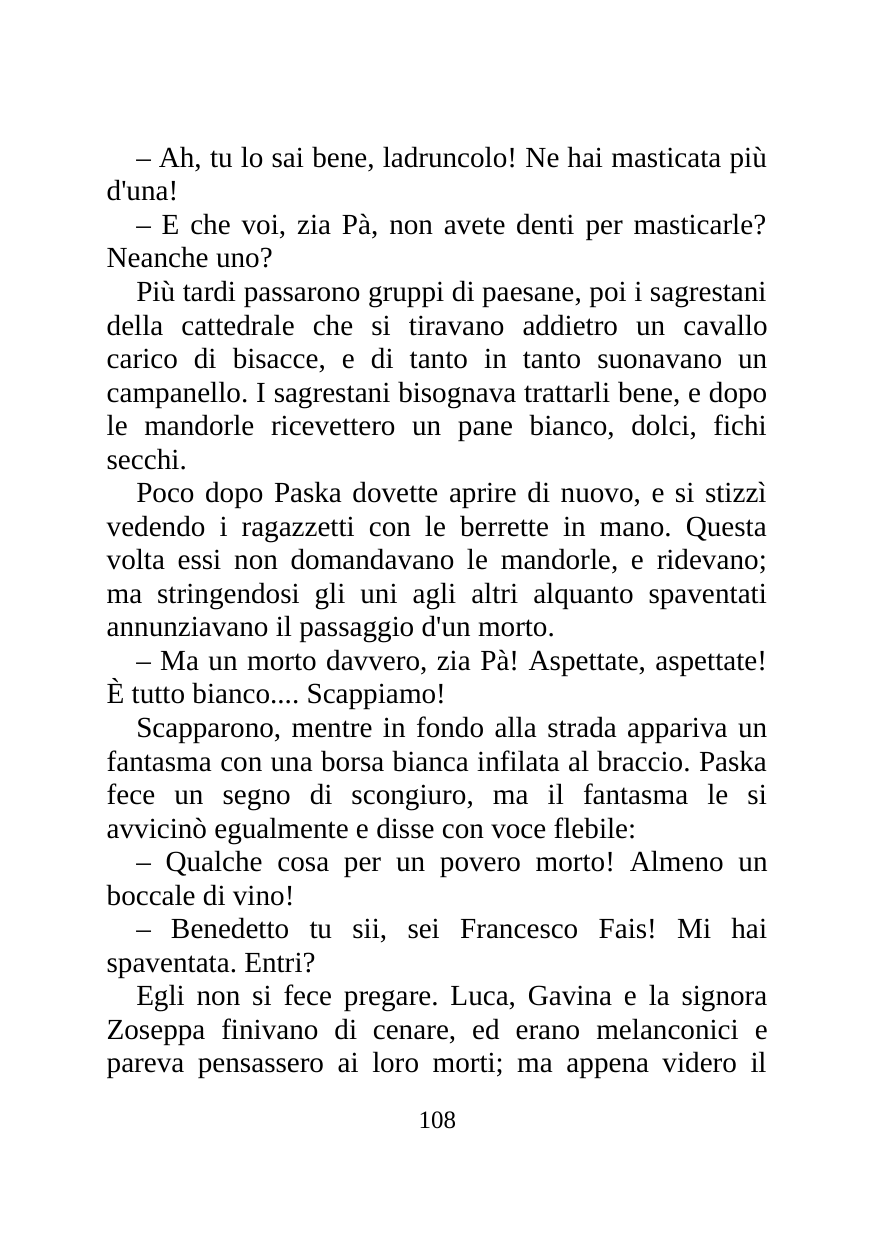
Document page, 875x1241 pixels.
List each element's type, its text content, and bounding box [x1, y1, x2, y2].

text – Ah, tu lo sai bene, ladruncolo! Ne hai masticata più d'una! [106, 140, 768, 207]
text – Benedetto tu sii, sei Francesco Fais! Mi hai spaventata. Entri? [106, 911, 768, 978]
text – Qualche cosa per un povero morto! Almeno un boccale di vino! [106, 844, 768, 911]
text Poco dopo Paska dovette aprire di nuovo, e si stizzì vedendo i ragazzetti con le berrette in mano. Questa volta essi non domandavano le mandorle, e ridevano; ma stringendosi gli uni agli altri alquanto spaventati annunziavano il passaggio d'un morto. [106, 475, 768, 643]
text – Ma un morto davvero, zia Pà! Aspettate, aspettate! È tutto bianco.... Scappiamo! [106, 643, 768, 710]
text – E che voi, zia Pà, non avete denti per masticarle? Neanche uno? [106, 207, 768, 274]
text Più tardi passarono gruppi di paesane, poi i sagrestani della cattedrale che si tiravano addietro un cavallo carico di bisacce, e di tanto in tanto suonavano un campanello. I sagrestani bisognava trattarli bene, e dopo le mandorle ricevettero un pane bianco, dolci, fichi secchi. [106, 274, 768, 475]
text Scapparono, mentre in fondo alla strada appariva un fantasma con una borsa bianca infilata al braccio. Paska fece un segno di scongiuro, ma il fantasma le si avvicinò egualmente e disse con voce flebile: [106, 710, 768, 844]
text Egli non si fece pregare. Luca, Gavina e la signora Zoseppa finivano di cenare, ed erano melanconici e pareva pensassero ai loro morti; ma appena videro il [106, 978, 768, 1079]
